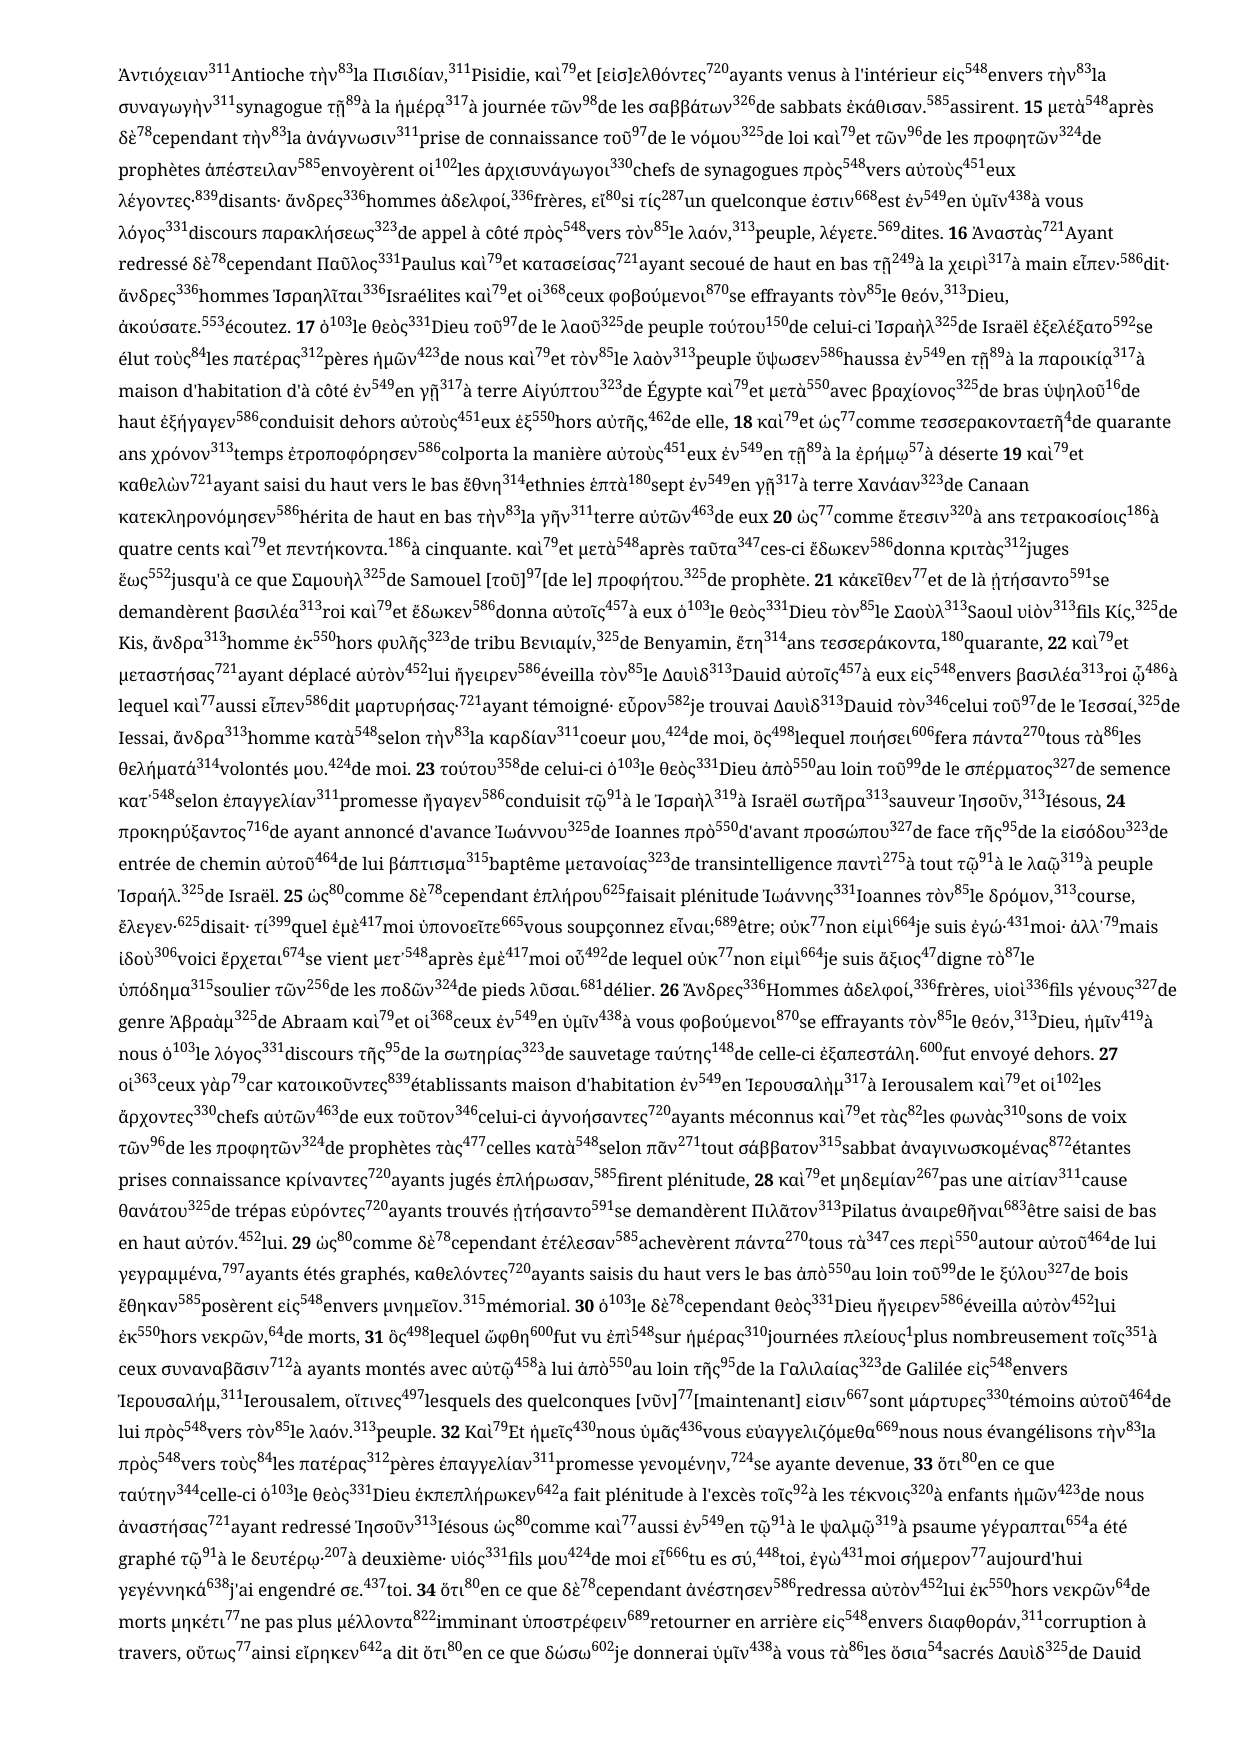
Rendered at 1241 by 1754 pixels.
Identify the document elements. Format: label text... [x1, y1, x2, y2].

text 1 Ἦσαν624Étaient δὲ78cependant ἐν549en Ἀντιοχείᾳ317à Antioche κατὰ548selon τὴν83la οὖσαν820étante ἐκκλησίαν311église προφῆται330prophètes καὶ79et διδάσκαλοι330enseignants ὅ103le τε79en outre Βαρναβᾶς331Bar-Nabas καὶ79et Συμεὼν331Syméon ὁ498celui καλούμενος891étant appelé Νίγερ331Niger καὶ79et Λούκιος331Loukios ὁ103le Κυρηναῖος,331Cyrénéen, Μαναήν331Manahen τε79en outre Ἡρῴδου325de Hérode τοῦ97de le τετραάρχου325de tétrarque σύντροφος71nourri avec καὶ79et Σαῦλος.331Saul. 2 Λειτουργούντων833de Faisants liturgie δὲ78cependant αὐτῶν463de eux τῷ91à le κυρίῳ319à Maître καὶ79et νηστευόντων833de jeûnants εἶπεν586dit τὸ105le πνεῦμα333souffle τὸ105le ἅγιον·24saint· ἀφορίσατε553délimitez au loin δή340évidemment μοι420à moi τὸν85le Βαρναβᾶν313Bar-Nabas καὶ79et Σαῦλον313Saul εἰς548envers τὸ87le ἔργον315travail ὃ482lequel προσκέκλημαι644je m'ai appelé auprès αὐτούς.451eux. 3 τότε77alors νηστεύσαντες720ayants jeûnés καὶ79et προσευξάμενοι739se ayants priés καὶ79et ἐπιθέντες720ayants surposés τὰς242les χεῖρας310mains αὐτοῖς457à eux ἀπέλυσαν.585délièrent au loin. 4 Αὐτοὶ468Eux μὲν77certes οὖν79donc ἐκπεμφθέντες759ayants étés mandés dehors ὑπὸ550sous τοῦ99de le ἁγίου18de saint πνεύματος327de souffle κατῆλθον585vinrent de haut en bas εἰς548envers Σελεύκειαν,311Séleucie, ἐκεῖθέν77de là τε79en outre ἀπέπλευσαν585naviguèrent au loin εἰς548envers Κύπρον311Chypre 5 καὶ79et γενόμενοι739se ayants devenus ἐν549en Σαλαμῖνι317à Salamine κατήγγελλον624annonçaient de haut en bas τὸν85le λόγον313discours τοῦ97de le θεοῦ325de Dieu ἐν549en ταῖς88à les συναγωγαῖς316à synagogues τῶν96de les Ἰουδαίων.64de Ioudaiens. εἶχον624avaient δὲ78cependant καὶ77aussi Ἰωάννην313Ioannes ὑπηρέτην.313ministre. 6 Διελθόντες720Ayants passés à travers δὲ78cependant ὅλην267toute entière τὴν83la νῆσον311île ἄχρι552jusqu'à l'extrémité Πάφου323de Paphos εὗρον585trouvèrent ἄνδρα313homme τινὰ269un quelconque μάγον313mage ψευδοπροφήτην313faux prophète Ἰουδαῖον4Ioudaien ᾧ486à lequel ὄνομα333nom Βαριησοῦς331Bar-Iéshou 7 ὃς498lequel ἦν625était σὺν549avec τῷ91à le ἀνθυπάτῳ319à proconsul Σεργίῳ319à Sergius Παύλῳ,319à Paulus, ἀνδρὶ319à homme συνετῷ.10à capable de comprendre. οὗτος469celui-ci προσκαλεσάμενος740se ayant appelé auprès Βαρναβᾶν313Bar-Nabas καὶ79et Σαῦλον313Saul ἐπεζήτησεν586chercha davantage ἀκοῦσαι681écouter τὸν85le λόγον313discours τοῦ97de le θεοῦ.325de Dieu. 8 ἀνθίστατο631se dressait contre δὲ78cependant αὐτοῖς457à eux Ἐλύμας331Élumas ὁ103le μάγος,331mage, οὕτως77ainsi γὰρ79car μεθερμηνεύεται680est traduit τὸ105le ὄνομα333nom αὐτοῦ,464de lui, ζητῶν840cherchant διαστρέψαι681tourner de travers τὸν85le ἀνθύπατον313proconsul ἀπὸ550au loin τῆς95de la πίστεως.323de croyance. 9 Σαῦλος331Saul δέ,78cependant, ὁ364celui καὶ77aussi Παῦλος,331Paulus, πλησθεὶς760ayant été rempli πνεύματος327de souffle ἁγίου18de saint ἀτενίσας721ayant regardé fixement εἰς548envers αὐτὸν452lui 10 εἶπεν·586dit· ὦ340O πλήρης76de plénitude παντὸς281de tout δόλου325de fraude καὶ79et πάσης279de toute ῥᾳδιουργίας,323de facilité à travailler, υἱὲ337fils διαβόλου,65de diable, ἐχθρὲ76ennemi πάσης279de toute δικαιοσύνης,323de justice, οὐ77non παύσῃ610tu te pauseras διαστρέφων840tournant de travers τὰς82les ὁδοὺς310chemins [τοῦ]97[de le] κυρίου325de Maître τὰς82les εὐθείας;50directes; 11 καὶ79et νῦν77maintenant ἰδοὺ306voici χεὶρ329main κυρίου325de Maître ἐπὶ548sur σὲ437toi καὶ79et ἔσῃ610tu te seras τυφλὸς47aveugle μὴ77ne pas βλέπων840regardant τὸν85le ἥλιον313soleil ἄχρι552jusqu'à l'extrémité καιροῦ.325de moment. παραχρῆμα77instantanément τε79en outre ἔπεσεν586tomba ἐπ᾽548sur αὐτὸν452lui ἀχλὺς329brume καὶ79et σκότος333ténèbre καὶ79et περιάγων840menant autour ἐζήτει625cherchait χειραγωγούς.312guides de mains. 12 τότε77alors ἰδὼν721ayant vu ὁ103le ἀνθύπατος331proconsul τὸ482ce γεγονὸς772ayant devenu ἐπίστευσεν586crut ἐκπλησσόμενος891étant heurté à l'excès ἐπὶ549sur τῇ89à la διδαχῇ317à enseignement τοῦ97de le κυρίου.325de Maître. 13 Ἀναχθέντες759Ayants étés conduits de bas en haut δὲ78cependant ἀπὸ550au loin τῆς95de la Πάφου323de Paphos οἱ363ceux περὶ548autour Παῦλον313Paulus ἦλθον585vinrent εἰς548envers Πέργην311Perge τῆς95de la Παμφυλίας,323de Pamphylie, Ἰωάννης331Ioannes δὲ78cependant ἀποχωρήσας721ayant déplacé loin ἀπ᾽550au loin αὐτῶν463de eux ὑπέστρεψεν586retourna en arrière εἰς548envers Ἱεροσόλυμα.314Ierosoluma. 14 Αὐτοὶ468Eux δὲ78cependant διελθόντες720ayants passés à travers ἀπὸ550au loin τῆς95de la Πέργης323de Perge παρεγένοντο591se devinrent à côté εἰς548envers Ἀντιόχειαν311Antioche τὴν83la Πισιδίαν,311Pisidie, καὶ79et [εἰσ]ελθόντες720ayants venus à l'intérieur εἰς548envers τὴν83la συναγωγὴν311synagogue τῇ89à la ἡμέρᾳ317à journée τῶν98de les σαββάτων326de sabbats ἐκάθισαν.585assirent. 15 μετὰ548après δὲ78cependant τὴν83la ἀνάγνωσιν311prise de connaissance τοῦ97de le νόμου325de loi καὶ79et τῶν96de les προφητῶν324de prophètes ἀπέστειλαν585envoyèrent οἱ102les ἀρχισυνάγωγοι330chefs de synagogues πρὸς548vers αὐτοὺς451eux λέγοντες·839disants· ἄνδρες336hommes ἀδελφοί,336frères, εἴ80si τίς287un quelconque ἐστιν668est ἐν549en ὑμῖν438à vous λόγος331discours παρακλήσεως323de appel à côté πρὸς548vers τὸν85le λαόν,313peuple, λέγετε.569dites. 16 Ἀναστὰς721Ayant redressé δὲ78cependant Παῦλος331Paulus καὶ79et κατασείσας721ayant secoué de haut en bas τῇ249à la χειρὶ317à main εἶπεν·586dit· ἄνδρες336hommes Ἰσραηλῖται336Israélites καὶ79et οἱ368ceux φοβούμενοι870se effrayants τὸν85le θεόν,313Dieu, ἀκούσατε.553écoutez. 17 ὁ103le θεὸς331Dieu τοῦ97de le λαοῦ325de peuple τούτου150de celui-ci Ἰσραὴλ325de Israël ἐξελέξατο592se élut τοὺς84les πατέρας312pères ἡμῶν423de nous καὶ79et τὸν85le λαὸν313peuple ὕψωσεν586haussa ἐν549en τῇ89à la παροικίᾳ317à maison d'habitation d'à côté ἐν549en γῇ317à terre Αἰγύπτου323de Égypte καὶ79et μετὰ550avec βραχίονος325de bras ὑψηλοῦ16de haut ἐξήγαγεν586conduisit dehors αὐτοὺς451eux ἐξ550hors αὐτῆς,462de elle, 18 καὶ79et ὡς77comme τεσσερακονταετῆ4de quarante ans χρόνον313temps ἐτροποφόρησεν586colporta la manière αὐτοὺς451eux ἐν549en τῇ89à la ἐρήμῳ57à déserte 19 καὶ79et καθελὼν721ayant saisi du haut vers le bas ἔθνη314ethnies ἑπτὰ180sept ἐν549en γῇ317à terre Χανάαν323de Canaan κατεκληρονόμησεν586hérita de haut en bas τὴν83la γῆν311terre αὐτῶν463de eux 20 ὡς77comme ἔτεσιν320à ans τετρακοσίοις186à quatre cents καὶ79et πεντήκοντα.186à cinquante. καὶ79et μετὰ548après ταῦτα347ces-ci ἔδωκεν586donna κριτὰς312juges ἕως552jusqu'à ce que Σαμουὴλ325de Samouel [τοῦ]97[de le] προφήτου.325de prophète. 21 κἀκεῖθεν77et de là ᾐτήσαντο591se demandèrent βασιλέα313roi καὶ79et ἔδωκεν586donna αὐτοῖς457à eux ὁ103le θεὸς331Dieu τὸν85le Σαοὺλ313Saoul υἱὸν313fils Κίς,325de Kis, ἄνδρα313homme ἐκ550hors φυλῆς323de tribu Βενιαμίν,325de Benyamin, ἔτη314ans τεσσεράκοντα,180quarante, 22 καὶ79et μεταστήσας721ayant déplacé αὐτὸν452lui ἤγειρεν586éveilla τὸν85le Δαυὶδ313Dauid αὐτοῖς457à eux εἰς548envers βασιλέα313roi ᾧ486à lequel καὶ77aussi εἶπεν586dit μαρτυρήσας·721ayant témoigné· εὗρον582je trouvai Δαυὶδ313Dauid τὸν346celui τοῦ97de le Ἰεσσαί,325de Iessai, ἄνδρα313homme κατὰ548selon τὴν83la καρδίαν311coeur μου,424de moi, ὃς498lequel ποιήσει606fera πάντα270tous τὰ86les θελήματά314volontés μου.424de moi. 23 τούτου358de celui-ci ὁ103le θεὸς331Dieu ἀπὸ550au loin τοῦ99de le σπέρματος327de semence κατ᾽548selon ἐπαγγελίαν311promesse ἤγαγεν586conduisit τῷ91à le Ἰσραὴλ319à Israël σωτῆρα313sauveur Ἰησοῦν,313Iésous, 24 προκηρύξαντος716de ayant annoncé d'avance Ἰωάννου325de Ioannes πρὸ550d'avant προσώπου327de face τῆς95de la εἰσόδου323de entrée de chemin αὐτοῦ464de lui βάπτισμα315baptême μετανοίας323de transintelligence παντὶ275à tout τῷ91à le λαῷ319à peuple Ἰσραήλ.325de Israël. 25 ὡς80comme δὲ78cependant ἐπλήρου625faisait plénitude Ἰωάννης331Ioannes τὸν85le δρόμον,313course, ἔλεγεν·625disait· τί399quel ἐμὲ417moi ὑπονοεῖτε665vous soupçonnez εἶναι;689être; οὐκ77non εἰμὶ664je suis ἐγώ·431moi· ἀλλ᾽79mais ἰδοὺ306voici ἔρχεται674se vient μετ᾽548après ἐμὲ417moi οὗ492de lequel οὐκ77non εἰμὶ664je suis ἄξιος47digne τὸ87le ὑπόδημα315soulier τῶν256de les ποδῶν324de pieds λῦσαι.681délier. 26 Ἄνδρες336Hommes ἀδελφοί,336frères, υἱοὶ336fils γένους327de genre Ἀβραὰμ325de Abraam καὶ79et οἱ368ceux ἐν549en ὑμῖν438à vous φοβούμενοι870se effrayants τὸν85le θεόν,313Dieu, ἡμῖν419à nous ὁ103le λόγος331discours τῆς95de la σωτηρίας323de sauvetage ταύτης148de celle-ci ἐξαπεστάλη.600fut envoyé dehors. 27 οἱ363ceux γὰρ79car κατοικοῦντες839établissants maison d'habitation ἐν549en Ἰερουσαλὴμ317à Ierousalem καὶ79et οἱ102les ἄρχοντες330chefs αὐτῶν463de eux τοῦτον346celui-ci ἀγνοήσαντες720ayants méconnus καὶ79et τὰς82les φωνὰς310sons de voix τῶν96de les προφητῶν324de prophètes τὰς477celles κατὰ548selon πᾶν271tout σάββατον315sabbat ἀναγινωσκομένας872étantes prises connaissance κρίναντες720ayants jugés ἐπλήρωσαν,585firent plénitude, 28 καὶ79et μηδεμίαν267pas une αἰτίαν311cause θανάτου325de trépas εὑρόντες720ayants trouvés ᾐτήσαντο591se demandèrent Πιλᾶτον313Pilatus ἀναιρεθῆναι683être saisi de bas en haut αὐτόν.452lui. 29 ὡς80comme δὲ78cependant ἐτέλεσαν585achevèrent πάντα270tous τὰ347ces περὶ550autour αὐτοῦ464de lui γεγραμμένα,797ayants étés graphés, καθελόντες720ayants saisis du haut vers le bas ἀπὸ550au loin τοῦ99de le ξύλου327de bois ἔθηκαν585posèrent εἰς548envers μνημεῖον.315mémorial. 30 ὁ103le δὲ78cependant θεὸς331Dieu ἤγειρεν586éveilla αὐτὸν452lui ἐκ550hors νεκρῶν,64de morts, 31 ὃς498lequel ὤφθη600fut vu ἐπὶ548sur ἡμέρας310journées πλείους1plus nombreusement τοῖς351à ceux συναναβᾶσιν712à ayants montés avec αὐτῷ458à lui ἀπὸ550au loin τῆς95de la Γαλιλαίας323de Galilée εἰς548envers Ἰερουσαλήμ,311Ierousalem, οἵτινες497lesquels des quelconques [νῦν]77[maintenant] εἰσιν667sont μάρτυρες330témoins αὐτοῦ464de lui πρὸς548vers τὸν85le λαόν.313peuple. 32 Καὶ79Et ἡμεῖς430nous ὑμᾶς436vous εὐαγγελιζόμεθα669nous nous évangélisons τὴν83la πρὸς548vers τοὺς84les πατέρας312pères ἐπαγγελίαν311promesse γενομένην,724se ayante devenue, 33 ὅτι80en ce que ταύτην344celle-ci ὁ103le θεὸς331Dieu ἐκπεπλήρωκεν642a fait plénitude à l'excès τοῖς92à les τέκνοις320à enfants ἡμῶν423de nous ἀναστήσας721ayant redressé Ἰησοῦν313Iésous ὡς80comme καὶ77aussi ἐν549en τῷ91à le ψαλμῷ319à psaume γέγραπται654a été graphé τῷ91à le δευτέρῳ·207à deuxième· υἱός331fils μου424de moi εἶ666tu es σύ,448toi, ἐγὼ431moi σήμερον77aujourd'hui γεγέννηκά638j'ai engendré σε.437toi. 34 ὅτι80en ce que δὲ78cependant ἀνέστησεν586redressa αὐτὸν452lui ἐκ550hors νεκρῶν64de morts μηκέτι77ne pas plus μέλλοντα822imminant ὑποστρέφειν689retourner en arrière εἰς548envers διαφθοράν,311corruption à travers, οὕτως77ainsi εἴρηκεν642a dit ὅτι80en ce que δώσω602je donnerai ὑμῖν438à vous τὰ86les ὅσια54sacrés Δαυὶδ325de Dauid τὰ86les πιστά.54croyables. 35 διότι80parce que καὶ77aussi ἐν549en ἑτέρῳ378à autre-différent λέγει·668dit· οὐ77non δώσεις604tu donneras τὸν85le ὅσιόν53sacré σου442de toi ἰδεῖν681voir διαφθοράν.311corruption à travers. 36 Δαυὶδ331Dauid μὲν79certes γὰρ79car ἰδίᾳ119à en propre γενεᾷ317à génération ὑπηρετήσας721ayant administré τῇ89à la τοῦ97de le θεοῦ325de Dieu βουλῇ317à dessein ἐκοιμήθη600fut mis au coucher καὶ79et προσετέθη600fut apposé πρὸς548vers τοὺς84les πατέρας312pères αὐτοῦ464de lui καὶ79et εἶδεν586vit διαφθοράν·311corruption à travers· 37 ὃν480lequel δὲ78cependant ὁ103le θεὸς331Dieu ἤγειρεν,586éveilla, οὐκ77non εἶδεν586vit διαφθοράν.311corruption à travers. 38 γνωστὸν49connu οὖν79donc ἔστω572soit ὑμῖν,438à vous, ἄνδρες336hommes ἀδελφοί,336frères, ὅτι80en ce que διὰ550par τούτου358de celui-ci ὑμῖν438à vous ἄφεσις329abandon ἁμαρτιῶν322de fautes καταγγέλλεται,680est annoncé de haut en bas, [καὶ]79[et] ἀπὸ550au loin πάντων385de tous ὧν493de lesquels οὐκ77non ἠδυνήθητε597vous fûtes pu ἐν549en νόμῳ319à loi Μωϋσέως325de Môusês δικαιωθῆναι,683être justifié, 39 ἐν549en τούτῳ352à celui-ci πᾶς390tout ὁ364celui πιστεύων840croyant δικαιοῦται.680est justifié. 40 βλέπετε569regardez οὖν79donc μὴ80ne pas ἐπέλθῃ899que vienne sur τὸ366ce εἰρημένον815ayant été dit ἐν549en τοῖς90à les προφήταις·318à prophètes· 41 ἴδετε,553voyez, οἱ102les καταφρονηταί,330mépriseurs, καὶ79et θαυμάσατε553étonnez καὶ79et ἀφανίσθητε,562soyez faits disparaître, ὅτι80en ce que ἔργον315travail ἐργάζομαι670je me mets au travail ἐγὼ431moi ἐν549en ταῖς88à les ἡμέραις316à journées ὑμῶν,441de vous, ἔργον315travail ὃ482lequel οὐ77non μὴ77ne pas πιστεύσητε896que vous croyiez ἐάν80si le cas échéant τις390un quelconque ἐκδιηγῆται927que se décrive ὑμῖν.438à vous. 42 Ἐξιόντων833de Allants dehors δὲ78cependant αὐτῶν463de eux παρεκάλουν624appelaient à côté εἰς548envers τὸ87le μεταξὺ77entre σάββατον315sabbat λαληθῆναι683être bavardé αὐτοῖς457à eux τὰ86les ῥήματα314oraux ταῦτα.139ces-ci. 43 λυθείσης752de ayante étée déliée δὲ78cependant τῆς95de la συναγωγῆς323de synagogue ἠκολούθησαν585suivirent πολλοὶ389nombreux τῶν96de les Ἰουδαίων64de Ioudaiens καὶ79et τῶν96de les σεβομένων860de se vénérants προσηλύτων324de prosélytes τῷ91à le Παύλῳ319à Paulus καὶ79et τῷ91à le Βαρναβᾷ,319à Bar-Nabas, οἵτινες497lesquels des quelconques προσλαλοῦντες839bavardants auprès αὐτοῖς457à eux ἔπειθον624persuadaient αὐτοὺς451eux προσμένειν689rester auprès τῇ89à la χάριτι317à grâce τοῦ97de le θεοῦ.325de Dieu. 44 Τῷ93à Le δὲ78cependant ἐρχομένῳ857à se venant σαββάτῳ321à sabbat σχεδὸν77presque πᾶσα285toute ἡ101la πόλις329cité συνήχθη600fut mené ensemble ἀκοῦσαι681écouter τὸν85le λόγον313discours τοῦ97de le κυρίου.325de Maître. 45 ἰδόντες720ayants vus δὲ78cependant οἱ102les Ἰουδαῖοι70Ioudaiens τοὺς84les ὄχλους312foules ἐπλήσθησαν599furent rempli ζήλου325de zèle καὶ79et ἀντέλεγον624contredisaient τοῖς353à ces ὑπὸ550sous Παύλου325de Paulus λαλουμένοις881à étants bavardés βλασφημοῦντες.839blasphémants. 46 παρρησιασάμενοί739se ayants oralisés franchement τε79en outre ὁ103le Παῦλος331Paulus καὶ79et ὁ103le Βαρναβᾶς331Bar-Nabas εἶπαν·585dirent· ὑμῖν438à vous ἦν625était ἀναγκαῖον49nécessaire πρῶτον77premièrement λαληθῆναι683être bavardé τὸν85le λόγον313discours τοῦ97de le θεοῦ·325de Dieu· ἐπειδὴ80parce que donc ἀπωθεῖσθε671vous vous poussez au loin αὐτὸν452lui καὶ79et οὐκ77non ἀξίους52dignes κρίνετε665vous jugez ἑαυτοὺς515vous-mêmes τῆς95de la αἰωνίου14de éternelle ζωῆς,323de vie, ἰδοὺ306voici στρεφόμεθα675nous sommes tournés εἰς548envers τὰ86les ἔθνη.314ethnies. 47 οὕτως77ainsi γὰρ79car ἐντέταλται648s'a commandé ἡμῖν419à nous ὁ103le κύριος·331Maître· τέθεικά638j'ai posé σε437toi εἰς548envers φῶς315lumière ἐθνῶν326de ethnies τοῦ360de ce εἶναί689être σε437toi εἰς548envers σωτηρίαν311sauvetage ἕως552jusqu'à ce que ἐσχάτου67de dernier τῆς95de la γῆς.323de terre. 48 Ἀκούοντα841Écoutants δὲ78cependant τὰ104les ἔθνη332ethnies ἔχαιρον624étaient de joie καὶ79et ἐδόξαζον624glorifiaient τὸν85le λόγον313discours τοῦ97de le κυρίου325de Maître καὶ79et ἐπίστευσαν585crurent ὅσοι497autant lesquels ἦσαν624étaient τεταγμένοι812ayants étés ordonnancés εἰς548envers ζωὴν311vie αἰώνιον·2éternelle· 49 διεφέρετο636était différé δὲ78cependant ὁ103le λόγος331discours τοῦ97de le κυρίου325de Maître δι᾽550par ὅλης279de toute entière τῆς95de la χώρας.323de région. 50 οἱ102les δὲ78cependant Ἰουδαῖοι70Ioudaiens παρώτρυναν585remuèrent à côté τὰς82les σεβομένας846se vénérantes γυναῖκας310femmes τὰς82les εὐσχήμονας1élégantes καὶ79et τοὺς84les πρώτους52premiers τῆς95de la πόλεως323de cité καὶ79et ἐπήγειραν585éveillèrent au dessus διωγμὸν313poursuite ἐπὶ548sur τὸν85le Παῦλον313Paulus καὶ79et Βαρναβᾶν313Bar-Nabas καὶ79et ἐξέβαλον585éjectèrent αὐτοὺς451eux ἀπὸ550au loin τῶν98de les ὁρίων326de frontières αὐτῶν.463de eux. 51 οἱ468ceux δὲ78cependant ἐκτιναξάμενοι739se ayants secoués dehors τὸν85le κονιορτὸν313poussière τῶν96de les ποδῶν324de pieds ἐπ᾽548sur αὐτοὺς451eux ἦλθον585vinrent εἰς548envers Ἰκόνιον,315Iconium, 52 οἵ102les τε79en outre μαθηταὶ330disciples ἐπληροῦντο635étaient fait plénitude χαρᾶς323de joie καὶ79et πνεύματος327de souffle ἁγίου.18de saint. [118, 59, 1181, 1665]
